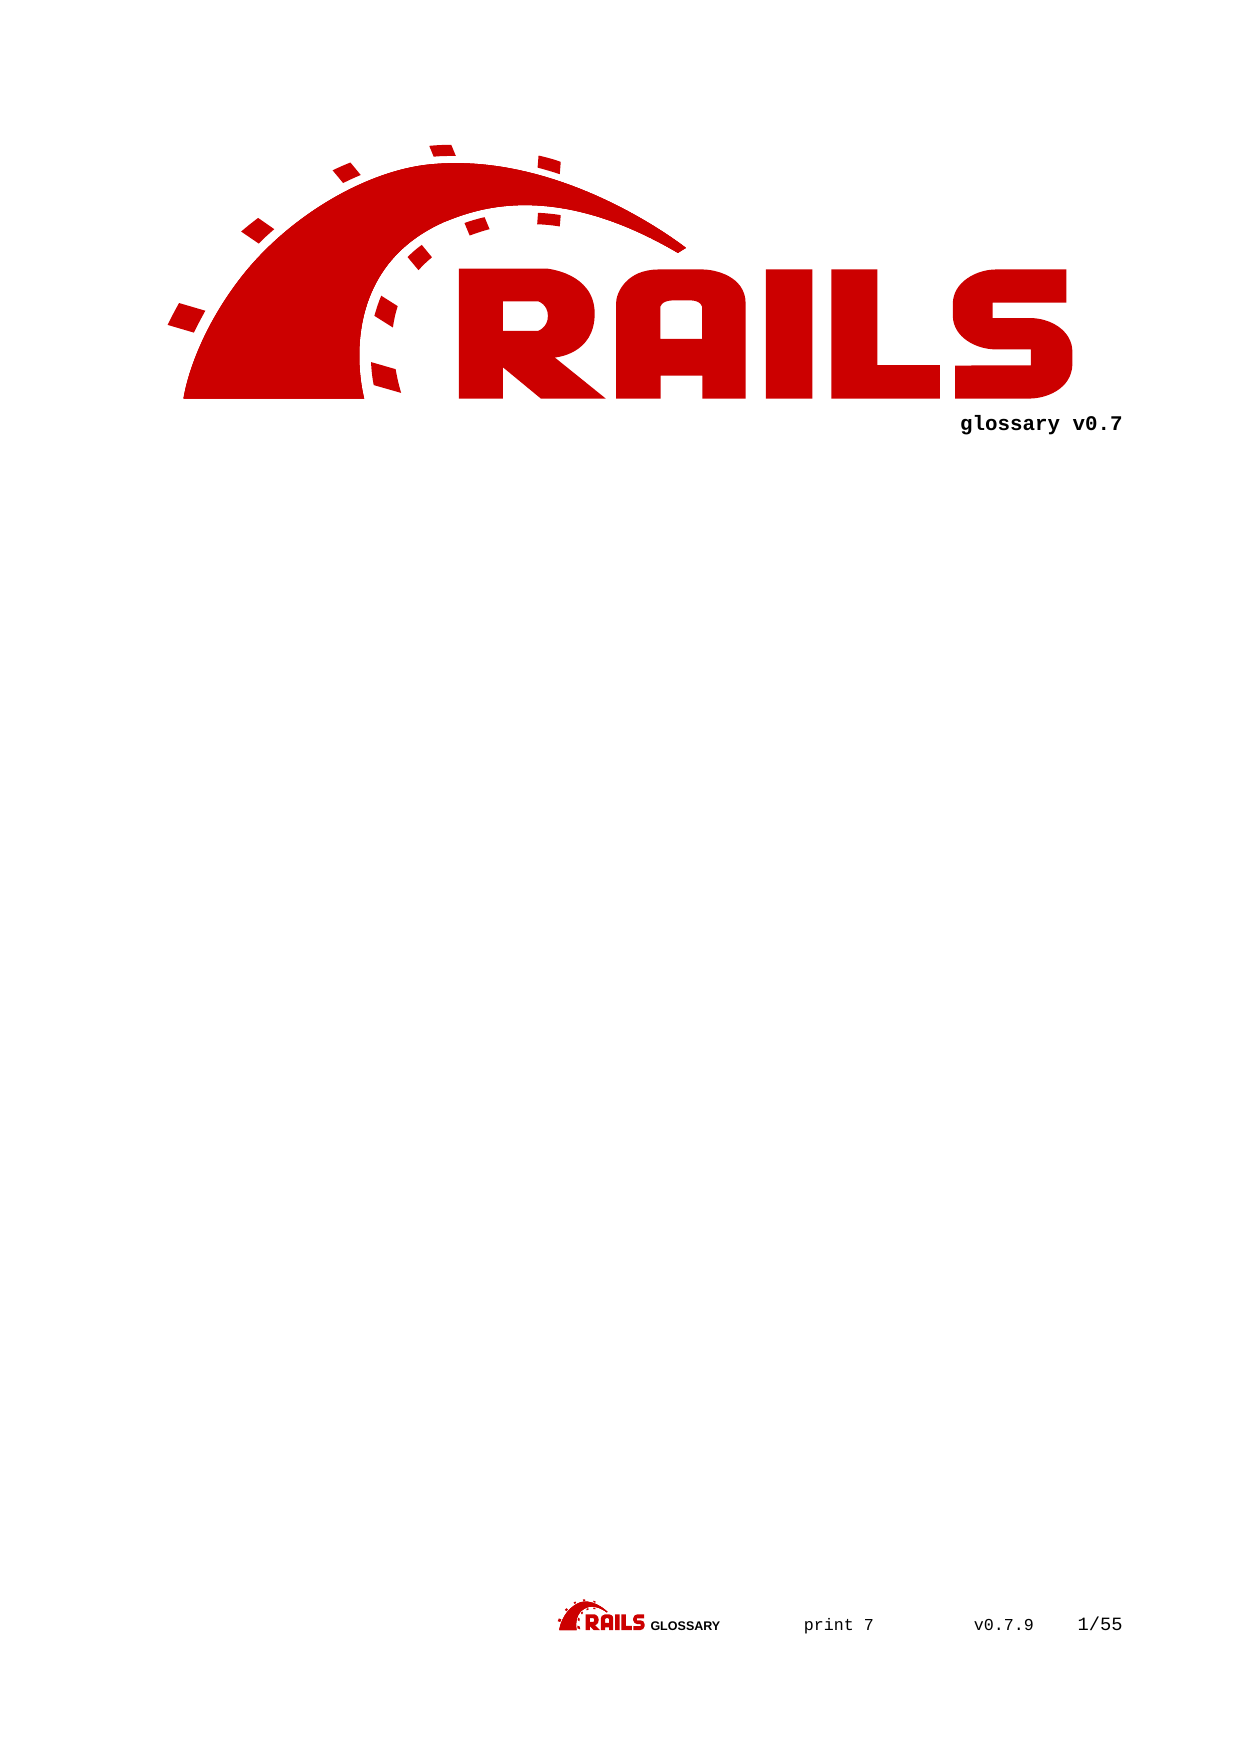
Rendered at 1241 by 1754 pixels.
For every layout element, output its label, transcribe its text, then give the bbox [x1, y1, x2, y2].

text glossary v0.7 [118, 413, 1122, 436]
